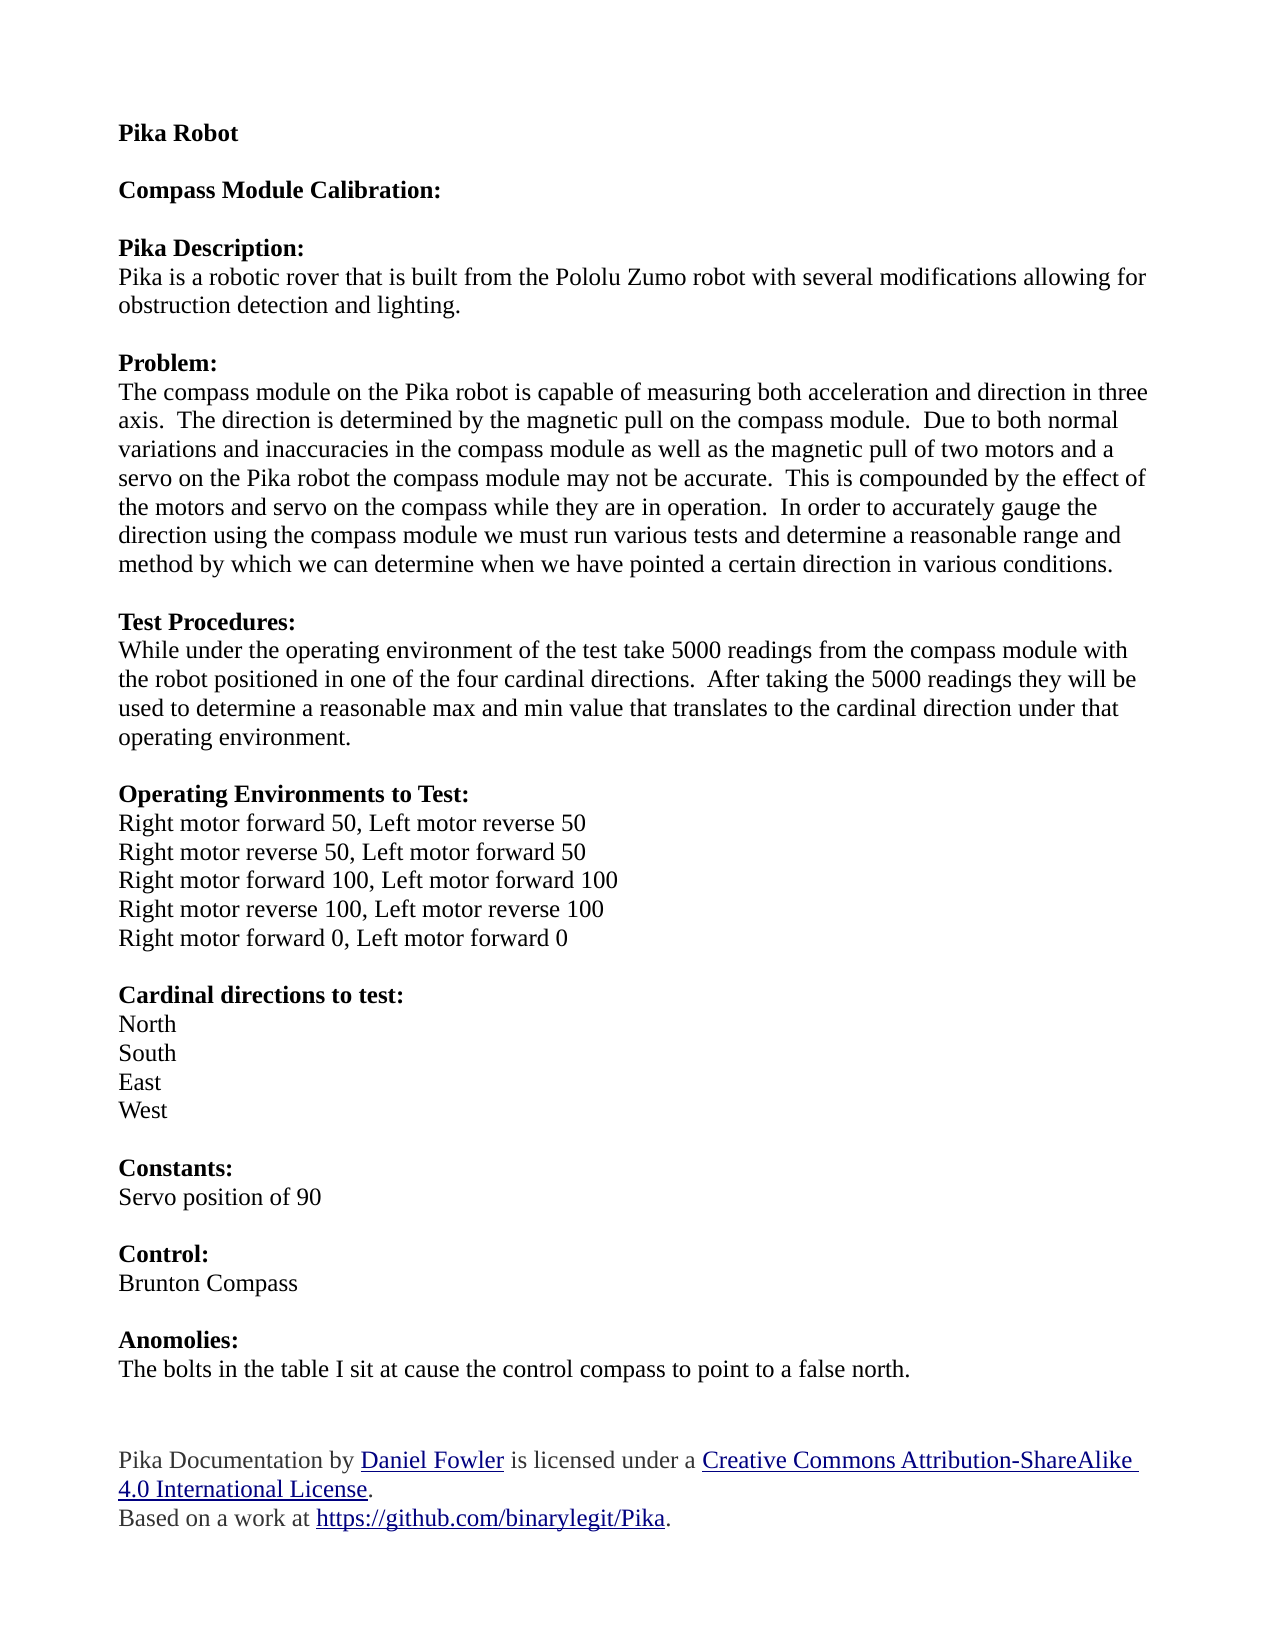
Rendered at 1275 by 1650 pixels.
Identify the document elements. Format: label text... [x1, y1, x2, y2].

text Problem: [118, 348, 1157, 377]
text East [118, 1067, 1157, 1096]
text Right motor forward 50, Left motor reverse 50 [118, 808, 1157, 837]
text Test Procedures: [118, 607, 1157, 636]
text West [118, 1096, 1157, 1124]
text Pika is a robotic rover that is built from the Pololu Zumo robot with several modifications allowing for obstruction detection and lighting. [118, 262, 1157, 319]
text Right motor forward 0, Left motor forward 0 [118, 923, 1157, 952]
text Right motor reverse 100, Left motor reverse 100 [118, 894, 1157, 923]
text Pika Robot [118, 118, 1157, 147]
text Constants: [118, 1153, 1157, 1182]
text Servo position of 90 [118, 1182, 1157, 1211]
text South [118, 1038, 1157, 1067]
text Pika Description: [118, 233, 1157, 262]
text Cardinal directions to test: [118, 981, 1157, 1009]
text North [118, 1009, 1157, 1038]
text The bolts in the table I sit at cause the control compass to point to a false north. [118, 1354, 1157, 1383]
text Brunton Compass [118, 1268, 1157, 1297]
text Operating Environments to Test: [118, 779, 1157, 808]
text Control: [118, 1239, 1157, 1268]
text Right motor forward 100, Left motor forward 100 [118, 866, 1157, 894]
text While under the operating environment of the test take 5000 readings from the compass module with the robot positioned in one of the four cardinal directions. After taking the 5000 readings they will be used to determine a reasonable max and min value that translates to the cardinal direction under that operating environment. [118, 636, 1157, 751]
text Anomolies: [118, 1326, 1157, 1354]
text Right motor reverse 50, Left motor forward 50 [118, 837, 1157, 866]
text The compass module on the Pika robot is capable of measuring both acceleration and direction in three axis. The direction is determined by the magnetic pull on the compass module. Due to both normal variations and inaccuracies in the compass module as well as the magnetic pull of two motors and a servo on the Pika robot the compass module may not be accurate. This is compounded by the effect of the motors and servo on the compass while they are in operation. In order to accurately gauge the direction using the compass module we must run various tests and determine a reasonable range and method by which we can determine when we have pointed a certain direction in various conditions. [118, 377, 1157, 578]
text Compass Module Calibration: [118, 176, 1157, 204]
